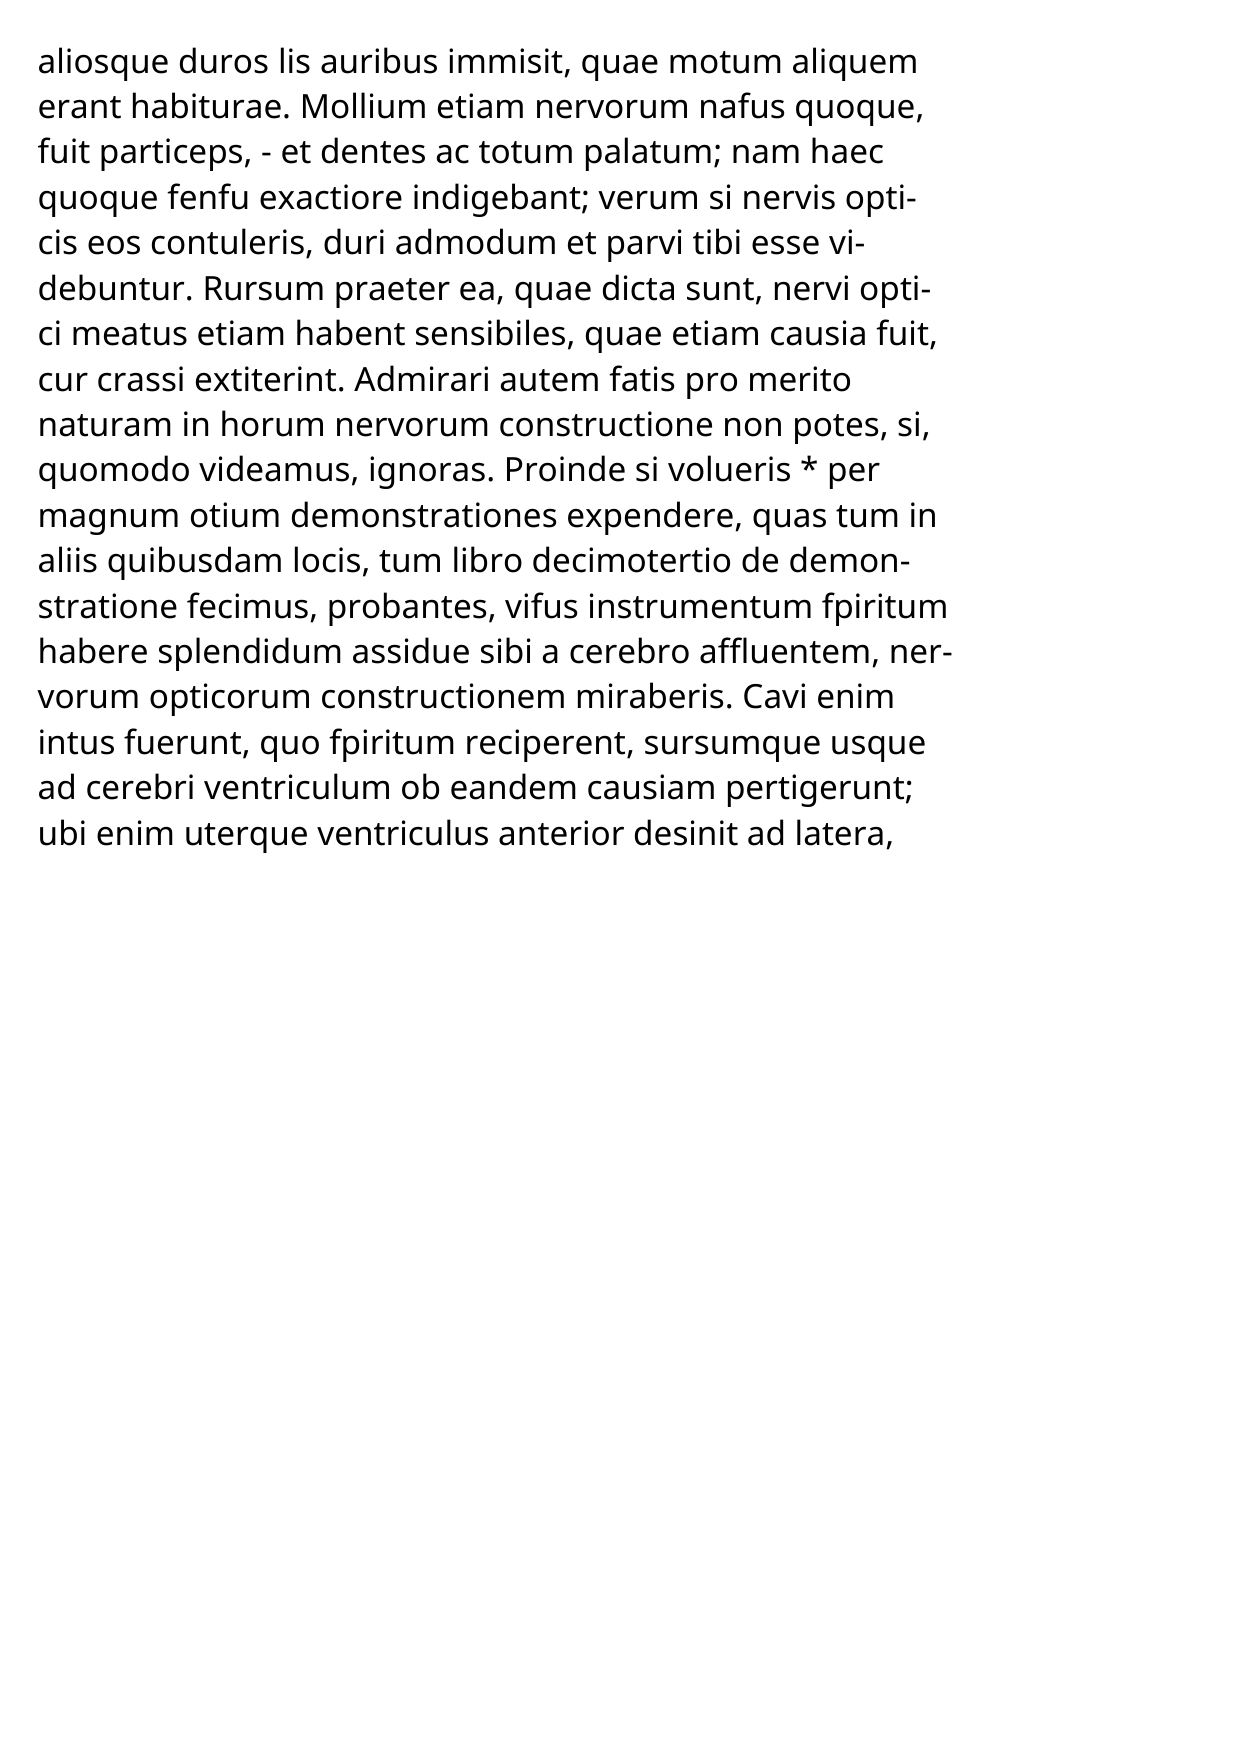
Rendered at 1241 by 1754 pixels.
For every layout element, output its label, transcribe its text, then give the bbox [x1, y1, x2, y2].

text aliosque duros lis auribus immisit, quae motum aliquem erant habiturae. Mollium etiam nervorum nafus quoque, fuit particeps, - et dentes ac totum palatum; nam haec quoque fenfu exactiore indigebant; verum si nervis opti- cis eos contuleris, duri admodum et parvi tibi esse vi- debuntur. Rursum praeter ea, quae dicta sunt, nervi opti- ci meatus etiam habent sensibiles, quae etiam causia fuit, cur crassi extiterint. Admirari autem fatis pro merito naturam in horum nervorum constructione non potes, si, quomodo videamus, ignoras. Proinde si volueris * per magnum otium demonstrationes expendere, quas tum in aliis quibusdam locis, tum libro decimotertio de demon- stratione fecimus, probantes, vifus instrumentum fpiritum habere splendidum assidue sibi a cerebro affluentem, ner- vorum opticorum constructionem miraberis. Cavi enim intus fuerunt, quo fpiritum reciperent, sursumque usque ad cerebri ventriculum ob eandem causiam pertigerunt; ubi enim uterque ventriculus anterior desinit ad latera, [37, 37, 1203, 855]
